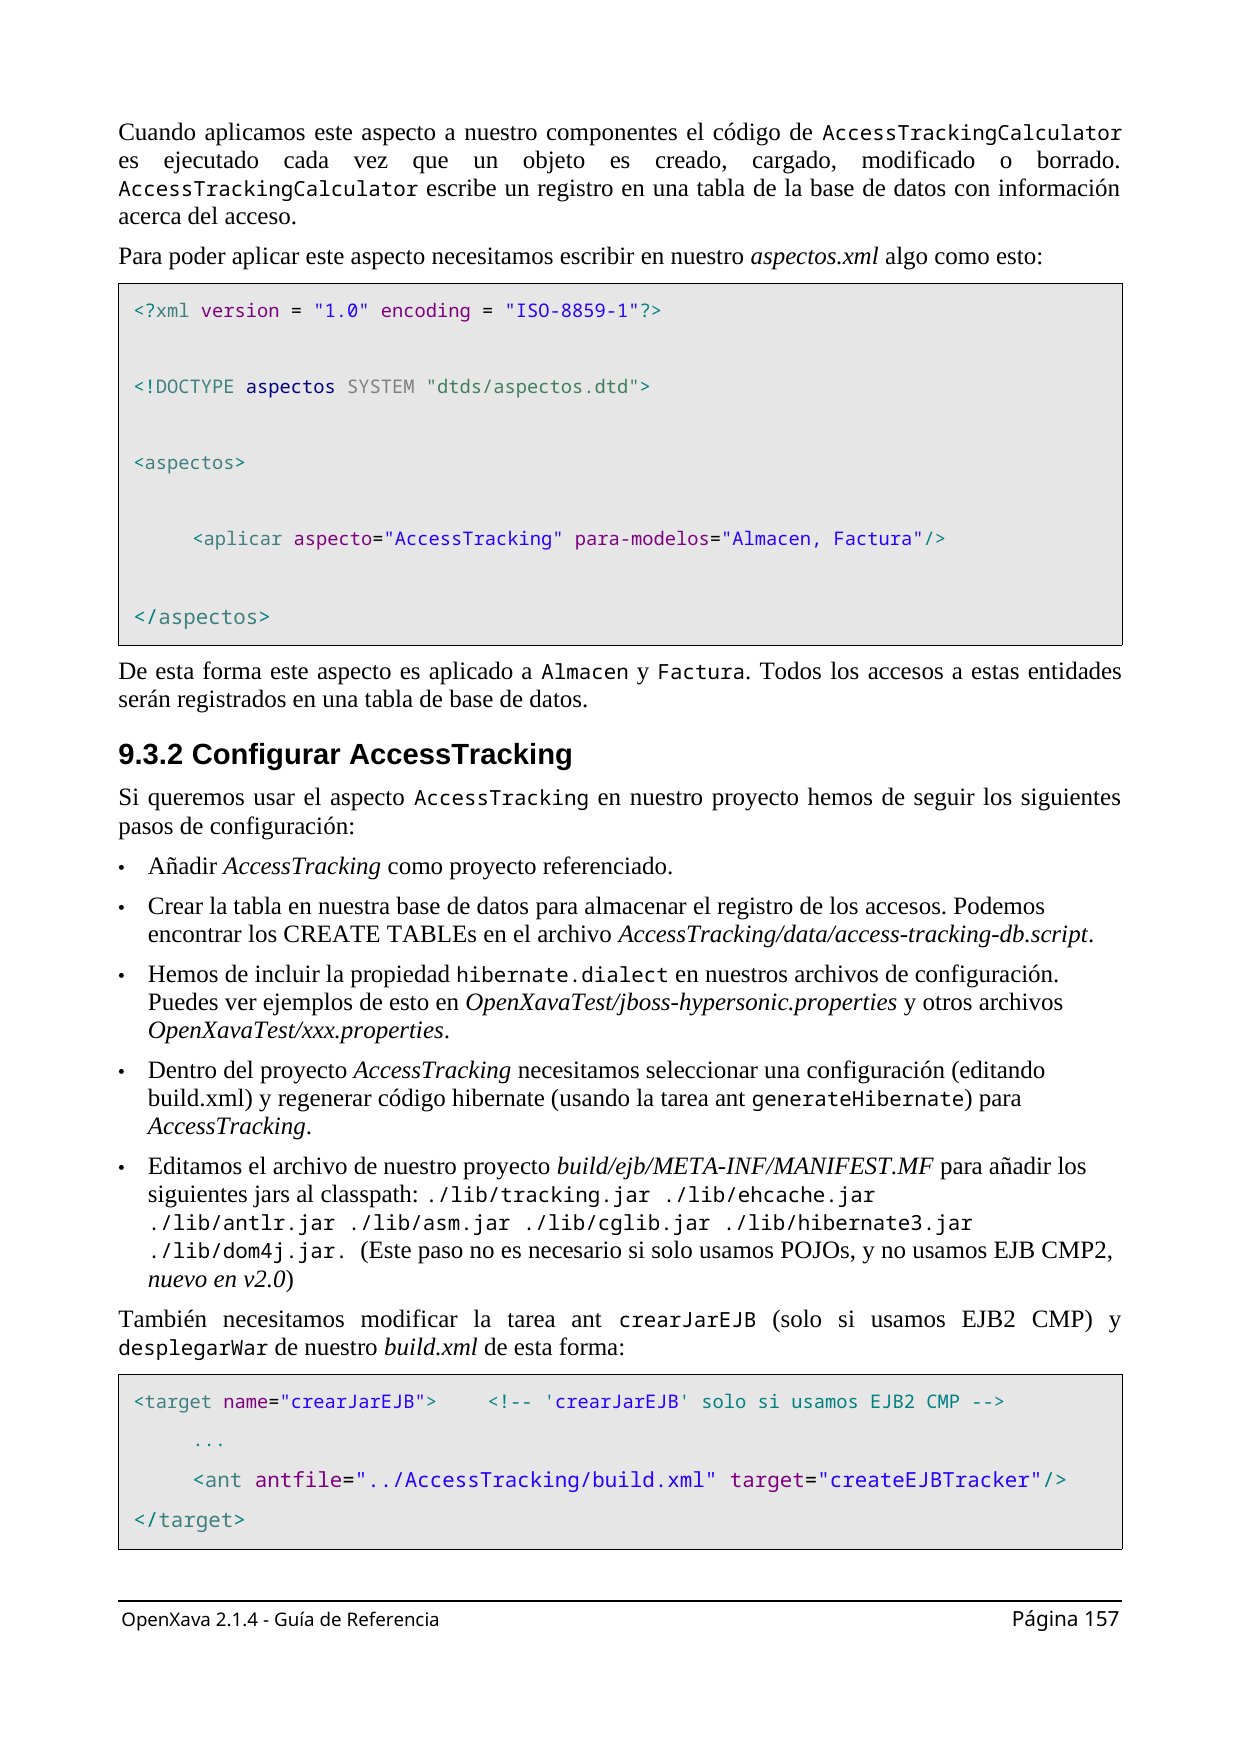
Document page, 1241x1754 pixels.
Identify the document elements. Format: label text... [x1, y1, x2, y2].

subtitle Configurar AccessTracking [118, 738, 1122, 771]
text También necesitamos modificar la tarea ant crearJarEJB (solo si usamos EJB2 CMP) y desplegarWar de nuestro build.xml de esta forma: [118, 1305, 1122, 1361]
list Editamos el archivo de nuestro proyecto build/ejb/META-INF/MANIFEST.MF para añadir los siguientes jars al classpath: ./lib/tracking.jar ./lib/ehcache.jar ./lib/antlr.jar ./lib/asm.jar ./lib/cglib.jar ./lib/hibernate3.jar ./lib/dom4j.jar. (Este paso no es necesario si solo usamos POJOs, y no usamos EJB CMP2, nuevo en v2.0) [118, 1152, 1122, 1292]
text <aspectos> [119, 435, 1122, 473]
text Cuando aplicamos este aspecto a nuestro componentes el código de AccessTrackingCalculator es ejecutado cada vez que un objeto es creado, cargado, modificado o borrado. AccessTrackingCalculator escribe un registro en una tabla de la base de datos con información acerca del acceso. [118, 118, 1122, 230]
text <ant antfile="../AccessTracking/build.xml" target="createEJBTracker"/> [119, 1450, 1122, 1491]
text <aplicar aspecto="AccessTracking" para-modelos="Almacen, Factura"/> [119, 511, 1122, 549]
text <target name="crearJarEJB"> <!-- 'crearJarEJB' solo si usamos EJB2 CMP --> [119, 1375, 1122, 1412]
text </aspectos> [119, 587, 1122, 645]
text </target> [119, 1491, 1122, 1549]
text De esta forma este aspecto es aplicado a Almacen y Factura. Todos los accesos a estas entidades serán registrados en una tabla de base de datos. [118, 657, 1122, 713]
text Si queremos usar el aspecto AccessTracking en nuestro proyecto hemos de seguir los siguientes pasos de configuración: [118, 783, 1122, 839]
list Hemos de incluir la propiedad hibernate.dialect en nuestros archivos de configuración. Puedes ver ejemplos de esto en OpenXavaTest/jboss-hypersonic.properties y otros archivos OpenXavaTest/xxx.properties. [118, 960, 1122, 1044]
text <!DOCTYPE aspectos SYSTEM "dtds/aspectos.dtd"> [119, 359, 1122, 397]
text <?xml version = "1.0" encoding = "ISO-8859-1"?> [119, 284, 1122, 321]
text ... [119, 1412, 1122, 1450]
list Crear la tabla en nuestra base de datos para almacenar el registro de los accesos. Podemos encontrar los CREATE TABLEs en el archivo AccessTracking/data/access-tracking-db.script. [118, 892, 1122, 948]
list Dentro del proyecto AccessTracking necesitamos seleccionar una configuración (editando build.xml) y regenerar código hibernate (usando la tarea ant generateHibernate) para AccessTracking. [118, 1056, 1122, 1140]
list Añadir AccessTracking como proyecto referenciado. [118, 852, 1122, 880]
text Para poder aplicar este aspecto necesitamos escribir en nuestro aspectos.xml algo como esto: [118, 242, 1122, 270]
